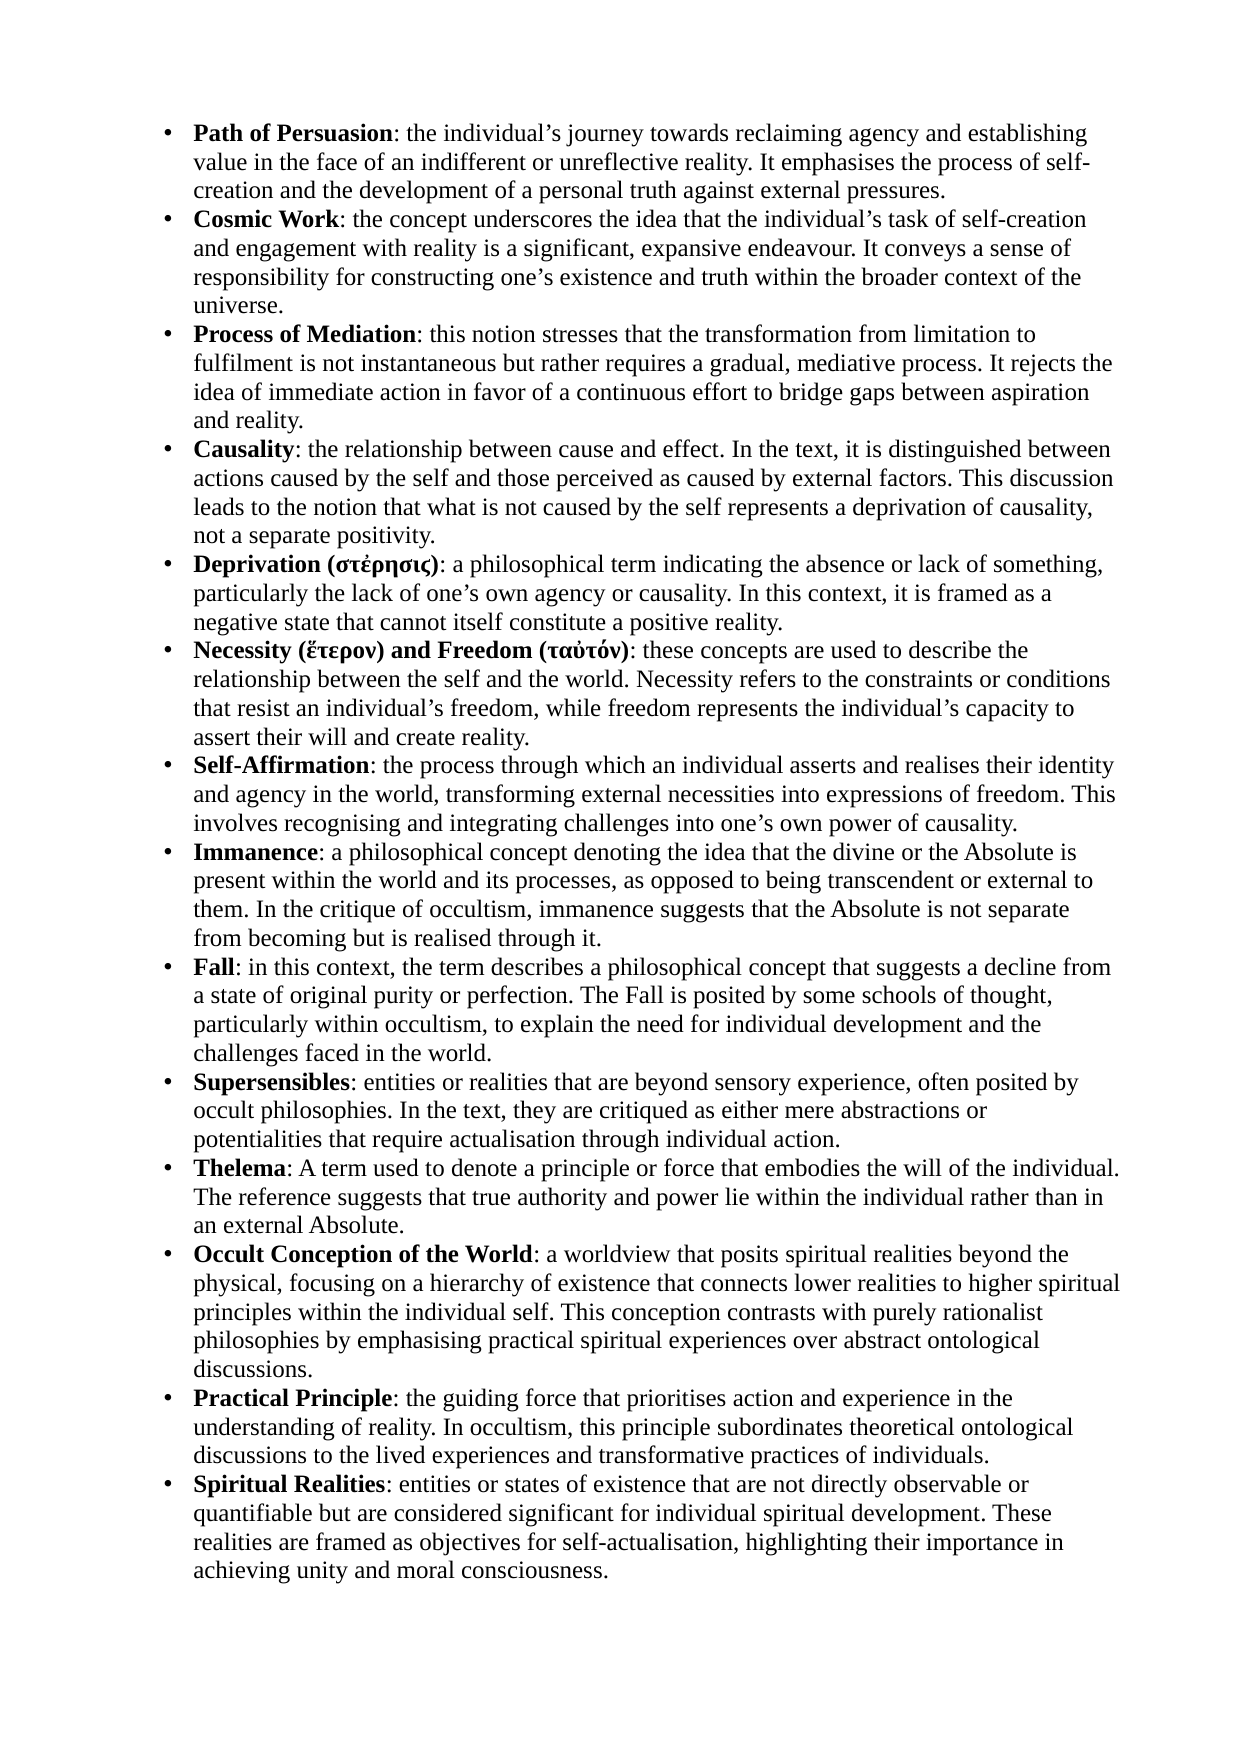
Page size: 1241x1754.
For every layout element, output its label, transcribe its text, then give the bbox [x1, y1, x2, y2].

list Cosmic Work: the concept underscores the idea that the individual’s task of self-creation and engagement with reality is a significant, expansive endeavour. It conveys a sense of responsibility for constructing one’s existence and truth within the broader context of the universe. [164, 204, 1122, 319]
list Path of Persuasion: the individual’s journey towards reclaiming agency and establishing value in the face of an indifferent or unreflective reality. It emphasises the process of self-creation and the development of a personal truth against external pressures. [164, 118, 1122, 204]
list Thelema: A term used to denote a principle or force that embodies the will of the individual. The reference suggests that true authority and power lie within the individual rather than in an external Absolute. [164, 1153, 1122, 1239]
list Deprivation (στἐρησιϛ): a philosophical term indicating the absence or lack of something, particularly the lack of one’s own agency or causality. In this context, it is framed as a negative state that cannot itself constitute a positive reality. [164, 549, 1122, 636]
list Necessity (ἕτερον) and Freedom (ταὐτόν): these concepts are used to describe the relationship between the self and the world. Necessity refers to the constraints or conditions that resist an individual’s freedom, while freedom represents the individual’s capacity to assert their will and create reality. [164, 636, 1122, 751]
list Supersensibles: entities or realities that are beyond sensory experience, often posited by occult philosophies. In the text, they are critiqued as either mere abstractions or potentialities that require actualisation through individual action. [164, 1067, 1122, 1153]
list Fall: in this context, the term describes a philosophical concept that suggests a decline from a state of original purity or perfection. The Fall is posited by some schools of thought, particularly within occultism, to explain the need for individual development and the challenges faced in the world. [164, 952, 1122, 1067]
list Practical Principle: the guiding force that prioritises action and experience in the understanding of reality. In occultism, this principle subordinates theoretical ontological discussions to the lived experiences and transformative practices of individuals. [164, 1383, 1122, 1469]
list Immanence: a philosophical concept denoting the idea that the divine or the Absolute is present within the world and its processes, as opposed to being transcendent or external to them. In the critique of occultism, immanence suggests that the Absolute is not separate from becoming but is realised through it. [164, 837, 1122, 952]
list Spiritual Realities: entities or states of existence that are not directly observable or quantifiable but are considered significant for individual spiritual development. These realities are framed as objectives for self-actualisation, highlighting their importance in achieving unity and moral consciousness. [164, 1469, 1122, 1584]
list Occult Conception of the World: a worldview that posits spiritual realities beyond the physical, focusing on a hierarchy of existence that connects lower realities to higher spiritual principles within the individual self. This conception contrasts with purely rationalist philosophies by emphasising practical spiritual experiences over abstract ontological discussions. [164, 1239, 1122, 1383]
list Causality: the relationship between cause and effect. In the text, it is distinguished between actions caused by the self and those perceived as caused by external factors. This discussion leads to the notion that what is not caused by the self represents a deprivation of causality, not a separate positivity. [164, 434, 1122, 549]
list Process of Mediation: this notion stresses that the transformation from limitation to fulfilment is not instantaneous but rather requires a gradual, mediative process. It rejects the idea of immediate action in favor of a continuous effort to bridge gaps between aspiration and reality. [164, 319, 1122, 434]
list Self-Affirmation: the process through which an individual asserts and realises their identity and agency in the world, transforming external necessities into expressions of freedom. This involves recognising and integrating challenges into one’s own power of causality. [164, 751, 1122, 837]
